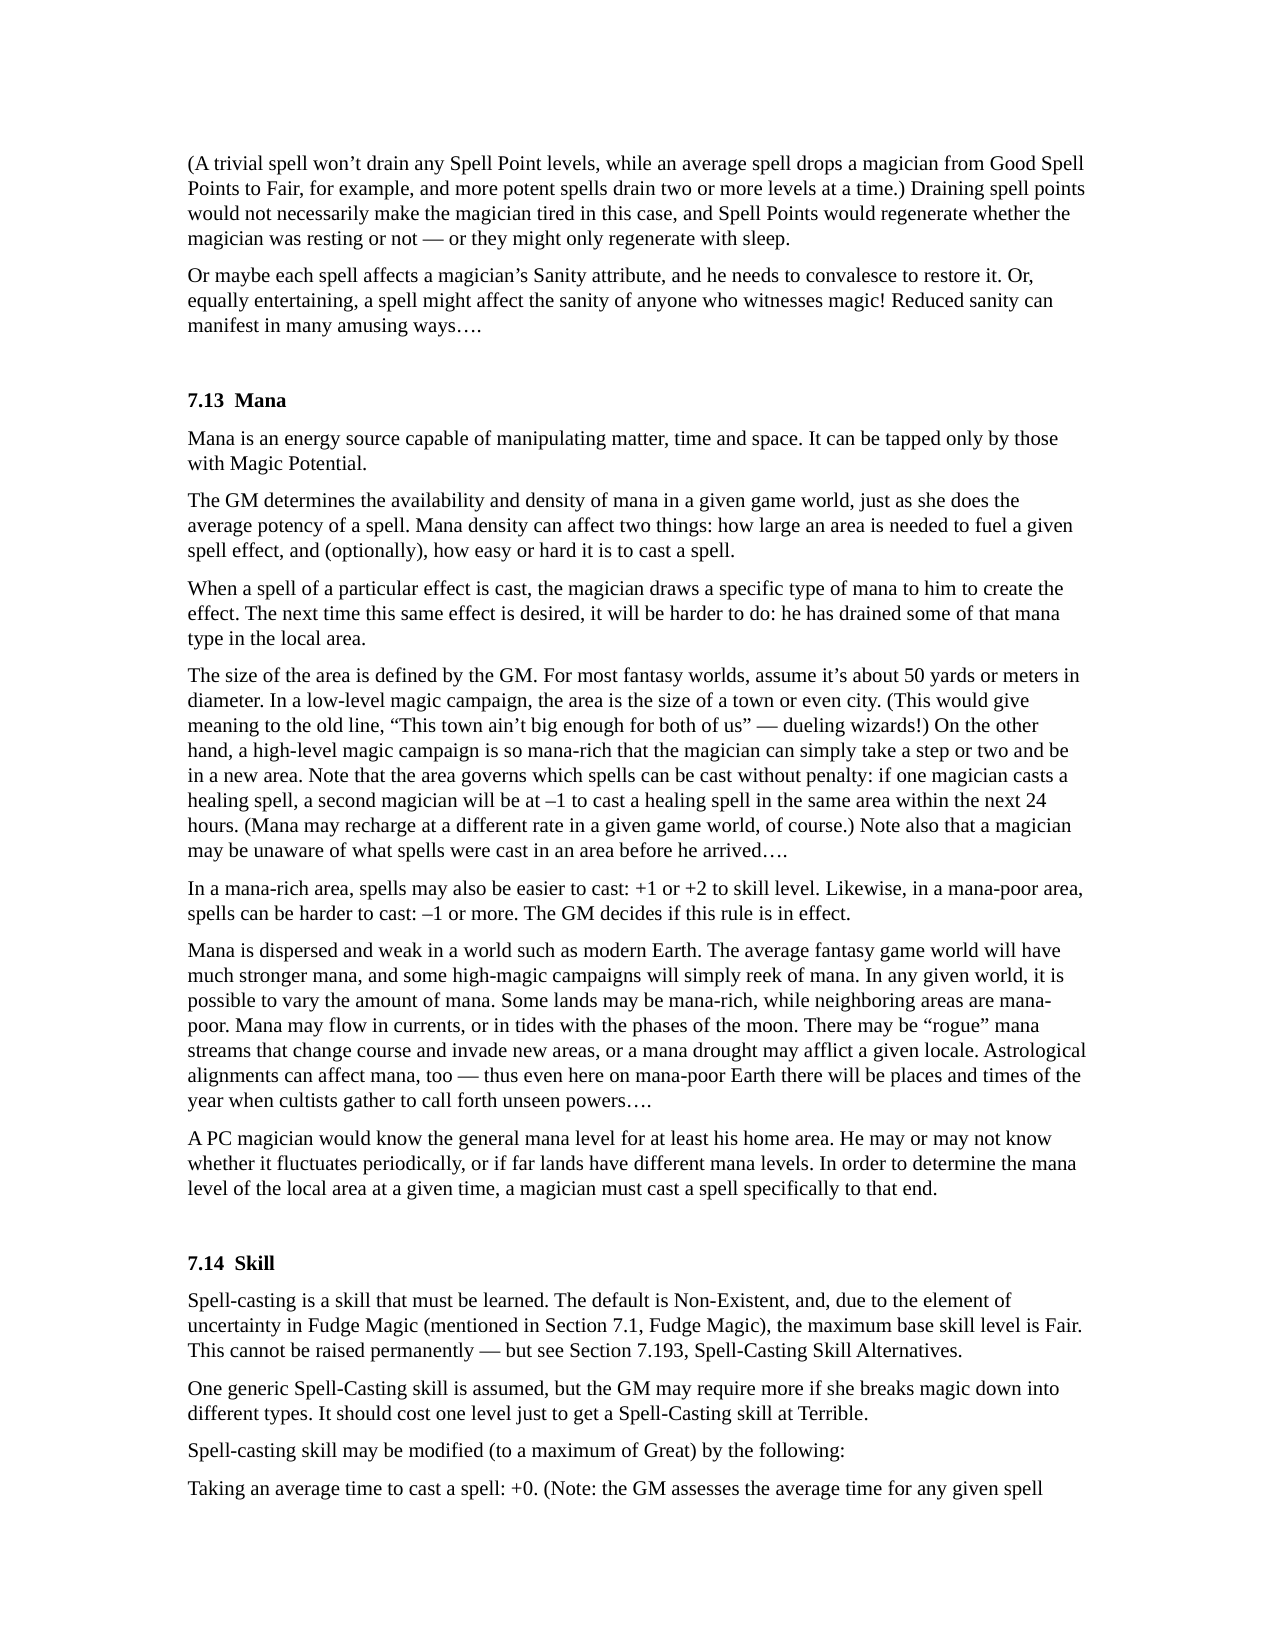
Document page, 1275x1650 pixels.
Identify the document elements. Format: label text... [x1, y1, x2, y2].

text The size of the area is defined by the GM. For most fantasy worlds, assume it’s about 50 yards or meters in diameter. In a low-level magic campaign, the area is the size of a town or even city. (This would give meaning to the old line, “This town ain’t big enough for both of us” — dueling wizards!) On the other hand, a high-level magic campaign is so mana-rich that the magician can simply take a step or two and be in a new area. Note that the area governs which spells can be cast without penalty: if one magician casts a healing spell, a second magician will be at –1 to cast a healing spell in the same area within the next 24 hours. (Mana may recharge at a different rate in a given game world, of course.) Note also that a magician may be unaware of what spells were cast in an area before he arrived…. [187, 662, 1087, 862]
text One generic Spell-Casting skill is assumed, but the GM may require more if she breaks magic down into different types. It should cost one level just to get a Spell-Casting skill at Terrible. [187, 1375, 1087, 1425]
text 7.13 Mana [187, 387, 1087, 412]
text Taking an average time to cast a spell: +0. (Note: the GM assesses the average time for any given spell [187, 1475, 1087, 1500]
text Mana is dispersed and weak in a world such as modern Earth. The average fantasy game world will have much stronger mana, and some high-magic campaigns will simply reek of mana. In any given world, it is possible to vary the amount of mana. Some lands may be mana-rich, while neighboring areas are mana-poor. Mana may flow in currents, or in tides with the phases of the moon. There may be “rogue” mana streams that change course and invade new areas, or a mana drought may afflict a given locale. Astrological alignments can affect mana, too — thus even here on mana-poor Earth there will be places and times of the year when cultists gather to call forth unseen powers…. [187, 937, 1087, 1112]
text Spell-casting skill may be modified (to a maximum of Great) by the following: [187, 1437, 1087, 1462]
text 7.14 Skill [187, 1250, 1087, 1275]
text The GM determines the availability and density of mana in a given game world, just as she does the average potency of a spell. Mana density can affect two things: how large an area is needed to fuel a given spell effect, and (optionally), how easy or hard it is to cast a spell. [187, 487, 1087, 562]
text Mana is an energy source capable of manipulating matter, time and space. It can be tapped only by those with Magic Potential. [187, 425, 1087, 475]
text A PC magician would know the general mana level for at least his home area. He may or may not know whether it fluctuates periodically, or if far lands have different mana levels. In order to determine the mana level of the local area at a given time, a magician must cast a spell specifically to that end. [187, 1125, 1087, 1200]
text In a mana-rich area, spells may also be easier to cast: +1 or +2 to skill level. Likewise, in a mana-poor area, spells can be harder to cast: –1 or more. The GM decides if this rule is in effect. [187, 875, 1087, 925]
text Spell-casting is a skill that must be learned. The default is Non-Existent, and, due to the element of uncertainty in Fudge Magic (mentioned in Section 7.1, Fudge Magic), the maximum base skill level is Fair. This cannot be raised permanently — but see Section 7.193, Spell-Casting Skill Alternatives. [187, 1287, 1087, 1362]
text When a spell of a particular effect is cast, the magician draws a specific type of mana to him to create the effect. The next time this same effect is desired, it will be harder to do: he has drained some of that mana type in the local area. [187, 575, 1087, 650]
text Or maybe each spell affects a magician’s Sanity attribute, and he needs to convalesce to restore it. Or, equally entertaining, a spell might affect the sanity of anyone who witnesses magic! Reduced sanity can manifest in many amusing ways…. [187, 262, 1087, 337]
text (A trivial spell won’t drain any Spell Point levels, while an average spell drops a magician from Good Spell Points to Fair, for example, and more potent spells drain two or more levels at a time.) Draining spell points would not necessarily make the magician tired in this case, and Spell Points would regenerate whether the magician was resting or not — or they might only regenerate with sleep. [187, 150, 1087, 250]
